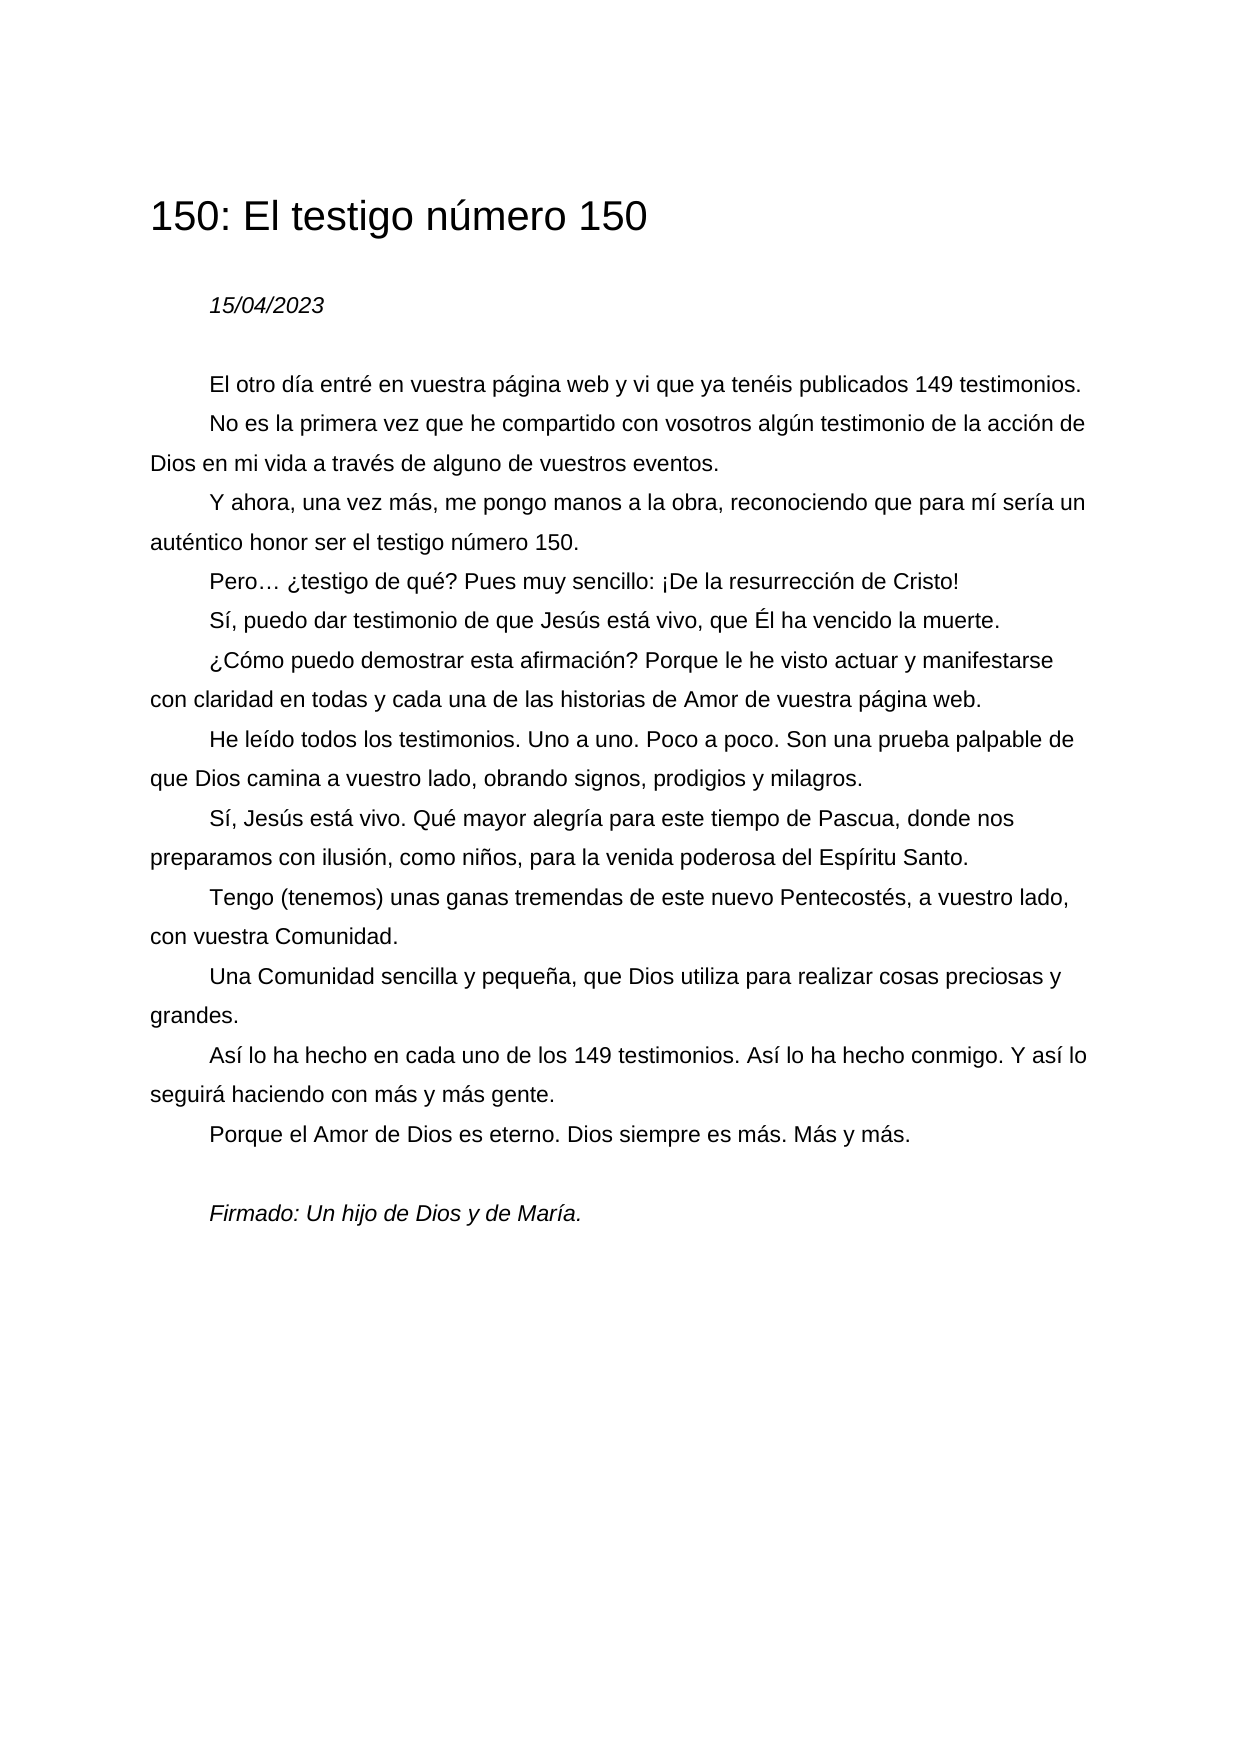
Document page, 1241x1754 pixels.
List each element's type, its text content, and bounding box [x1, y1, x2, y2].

text Pero… ¿testigo de qué? Pues muy sencillo: ¡De la resurrección de Cristo! [150, 568, 1090, 594]
text No es la primera vez que he compartido con vosotros algún testimonio de la acción de Dios en mi vida a través de alguno de vuestros eventos. [150, 410, 1090, 476]
text 15/04/2023 [150, 292, 1090, 318]
text ¿Cómo puedo demostrar esta afirmación? Porque le he visto actuar y manifestarse con claridad en todas y cada una de las historias de Amor de vuestra página web. [150, 647, 1090, 713]
text El otro día entré en vuestra página web y vi que ya tenéis publicados 149 testimonios. [150, 371, 1090, 397]
text Y ahora, una vez más, me pongo manos a la obra, reconociendo que para mí sería un auténtico honor ser el testigo número 150. [150, 489, 1090, 555]
text Firmado: Un hijo de Dios y de María. [150, 1199, 1090, 1226]
text Porque el Amor de Dios es eterno. Dios siempre es más. Más y más. [150, 1121, 1090, 1147]
text Sí, Jesús está vivo. Qué mayor alegría para este tiempo de Pascua, donde nos preparamos con ilusión, como niños, para la venida poderosa del Espíritu Santo. [150, 805, 1090, 871]
text Sí, puedo dar testimonio de que Jesús está vivo, que Él ha vencido la muerte. [150, 607, 1090, 634]
subtitle 150: El testigo número 150 [150, 192, 1090, 239]
text Una Comunidad sencilla y pequeña, que Dios utiliza para realizar cosas preciosas y grandes. [150, 963, 1090, 1028]
text He leído todos los testimonios. Uno a uno. Poco a poco. Son una prueba palpable de que Dios camina a vuestro lado, obrando signos, prodigios y milagros. [150, 726, 1090, 792]
text Así lo ha hecho en cada uno de los 149 testimonios. Así lo ha hecho conmigo. Y así lo seguirá haciendo con más y más gente. [150, 1042, 1090, 1107]
text Tengo (tenemos) unas ganas tremendas de este nuevo Pentecostés, a vuestro lado, con vuestra Comunidad. [150, 884, 1090, 949]
